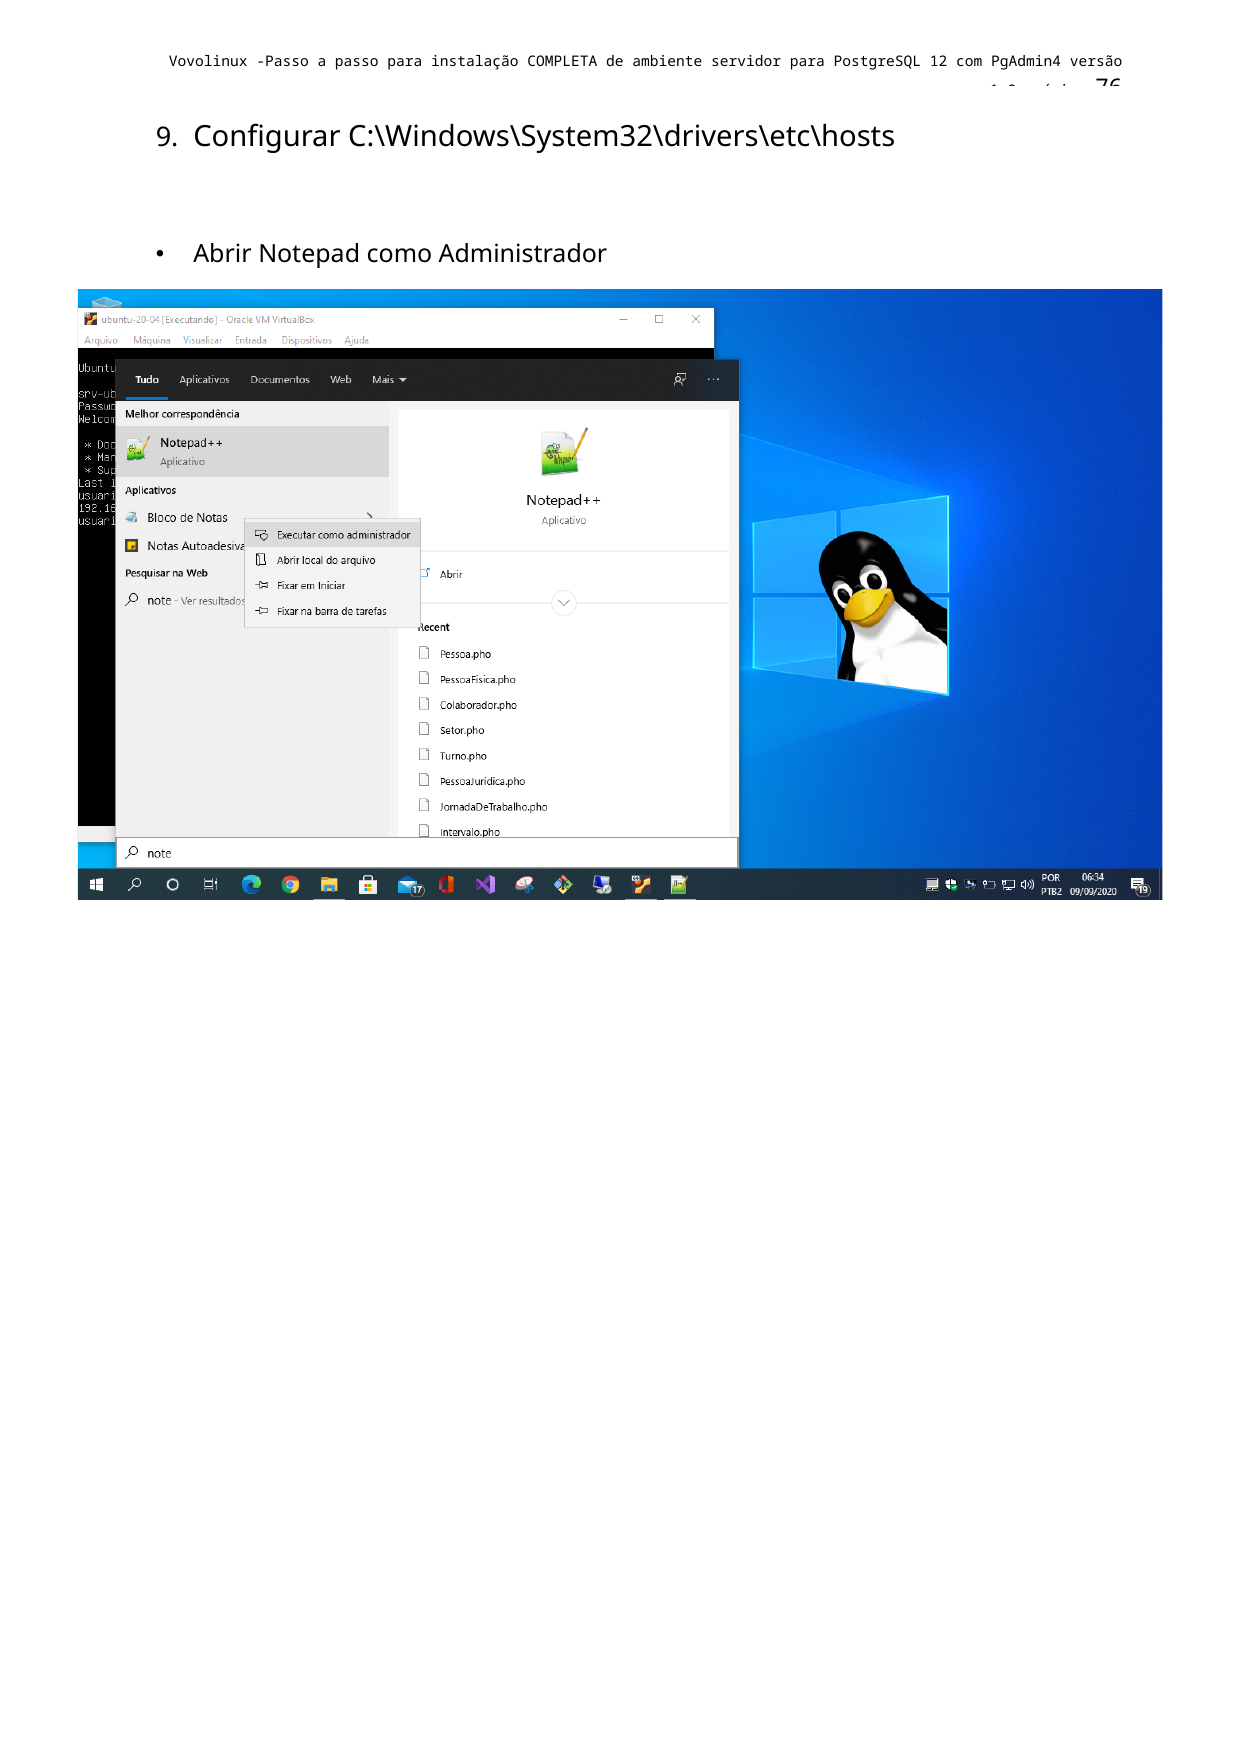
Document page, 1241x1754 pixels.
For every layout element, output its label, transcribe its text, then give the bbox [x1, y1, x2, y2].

list Configurar C:\Windows\System32\drivers\etc\hosts [156, 115, 1122, 155]
picture [77, 289, 1163, 900]
list Abrir Notepad como Administrador [156, 236, 1122, 270]
